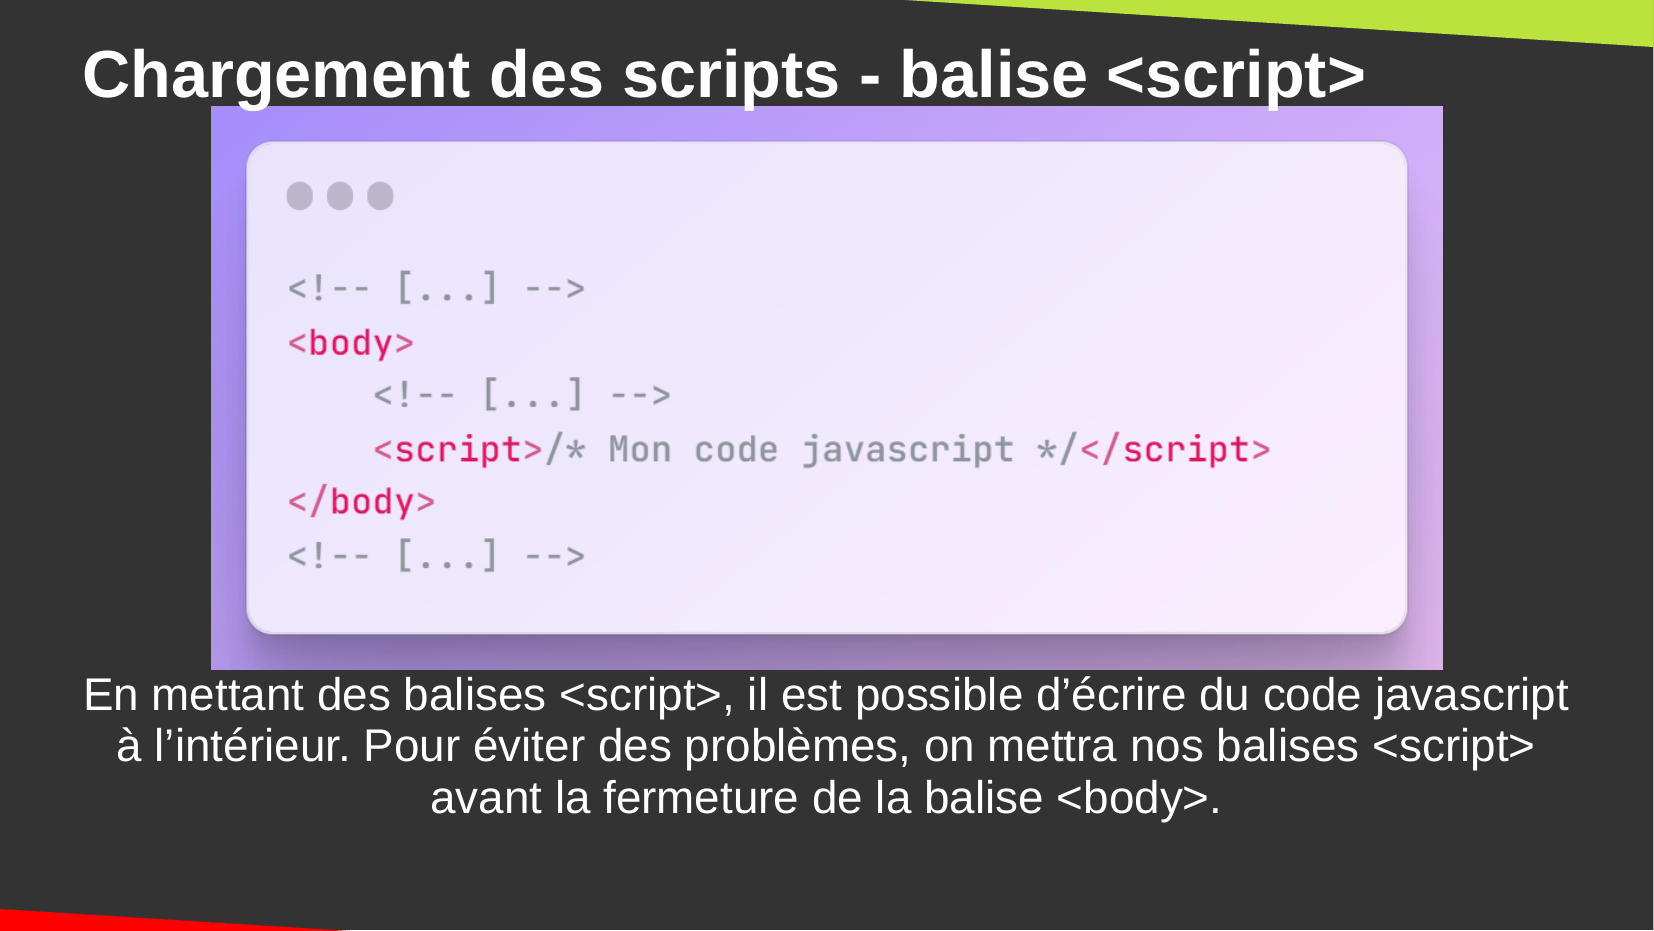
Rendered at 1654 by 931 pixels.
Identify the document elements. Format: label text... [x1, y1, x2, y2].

text_box [905, 0, 1654, 48]
title Chargement des scripts - balise <script> [82, 37, 1571, 114]
text_box En mettant des balises <script>, il est possible d’écrire du code javascript à l’intérieur. Pour éviter des problèmes, on mettra nos balises <script> avant la fermeture de la balise <body>. [52, 661, 1602, 845]
text_box [0, 909, 350, 931]
picture [211, 114, 1443, 661]
